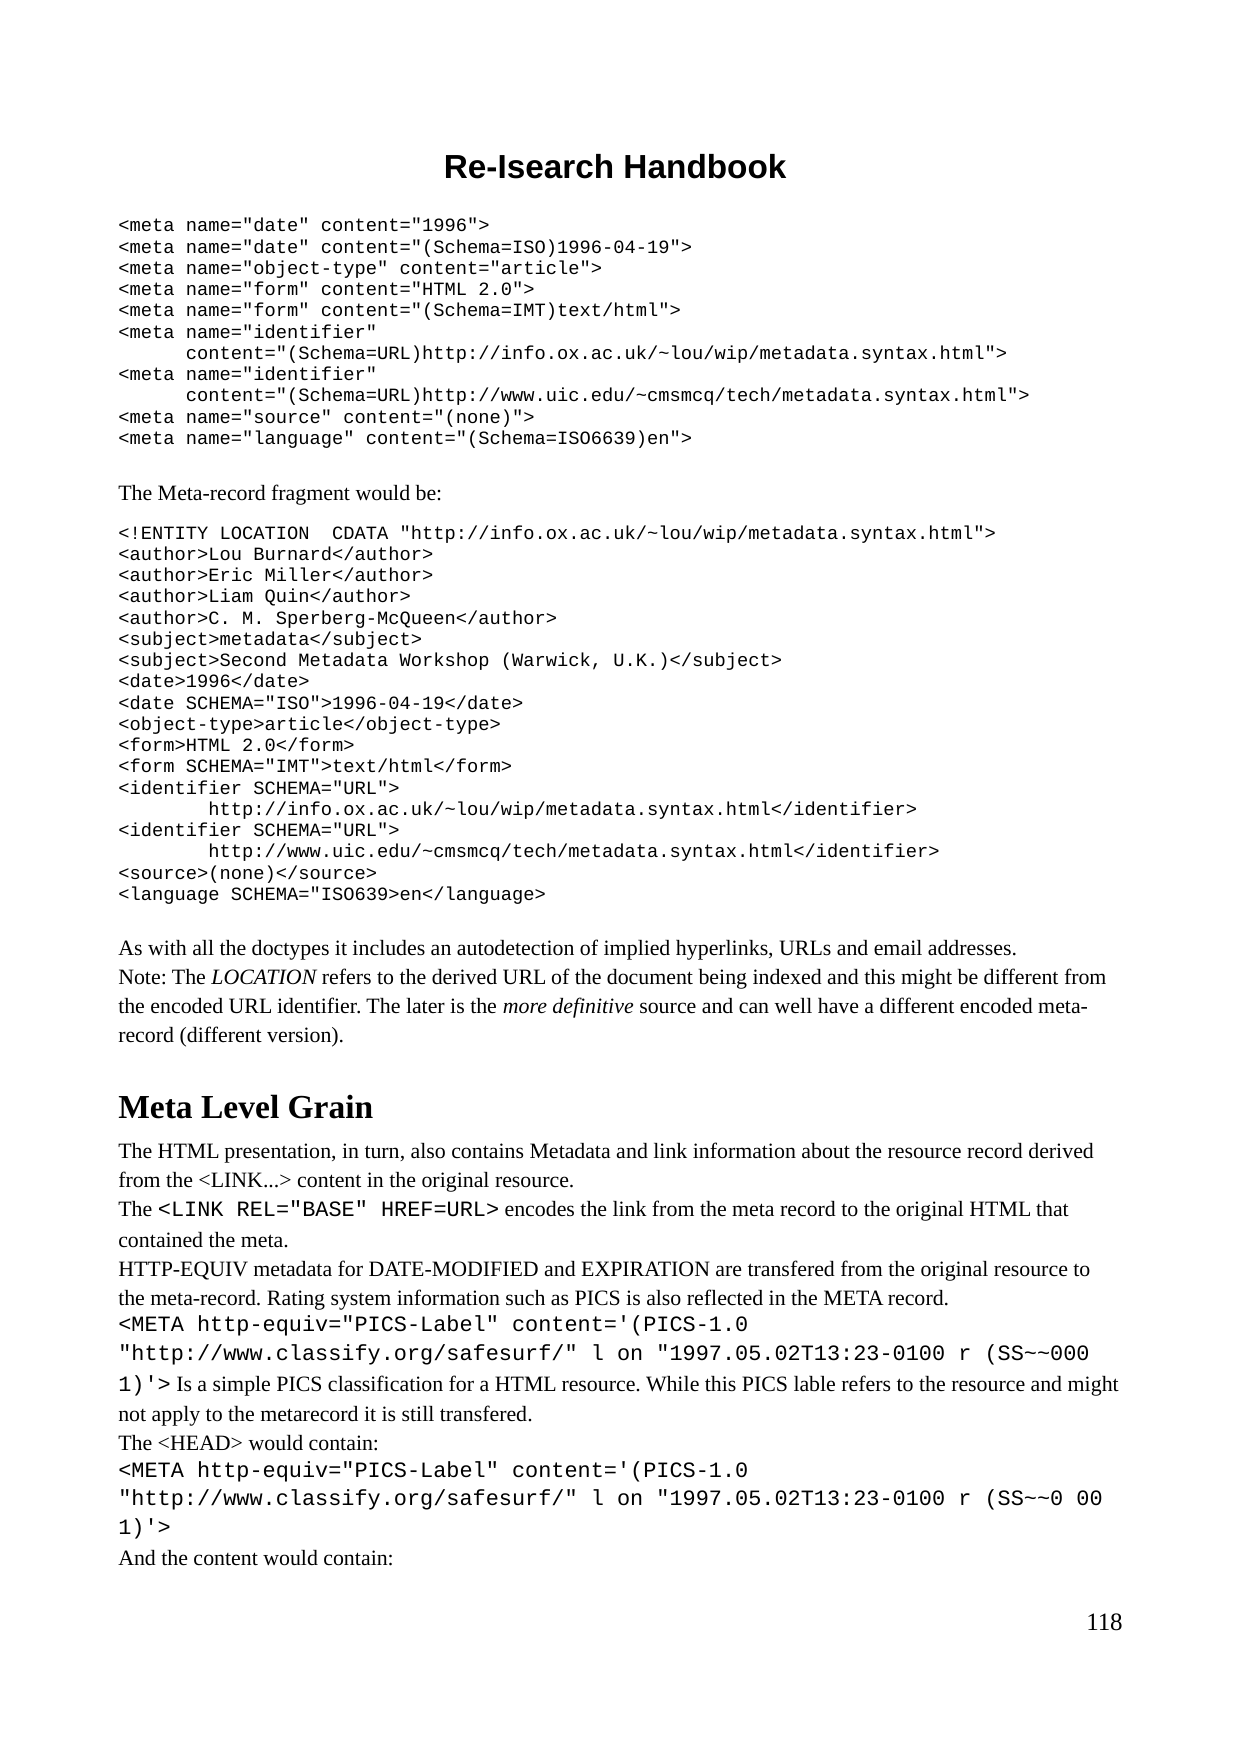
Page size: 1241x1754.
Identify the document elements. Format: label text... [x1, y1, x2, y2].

text <meta name="date" content="(Schema=ISO)1996-04-19"> [118, 237, 1122, 259]
text The Meta-record fragment would be: [118, 479, 1122, 505]
text <date>1996</date> [118, 672, 1122, 693]
text <meta name="identifier" [118, 322, 1122, 344]
text <author>Eric Miller</author> [118, 566, 1122, 587]
text The HTML presentation, in turn, also contains Metadata and link information about the resource record derived from the <LINK...> content in the original resource. [118, 1138, 1122, 1192]
text <author>C. M. Sperberg-McQueen</author> [118, 608, 1122, 630]
text As with all the doctypes it includes an autodetection of implied hyperlinks, URLs and email addresses. [118, 935, 1122, 961]
text <form>HTML 2.0</form> [118, 736, 1122, 757]
text <author>Liam Quin</author> [118, 587, 1122, 608]
text <meta name="date" content="1996"> [118, 216, 1122, 237]
text <subject>metadata</subject> [118, 630, 1122, 651]
subtitle Meta Level Grain [118, 1087, 1122, 1126]
text <meta name="source" content="(none)"> [118, 407, 1122, 429]
text <object-type>article</object-type> [118, 715, 1122, 736]
text The <LINK REL="BASE" HREF=URL> encodes the link from the meta record to the original HTML that contained the meta. [118, 1196, 1122, 1252]
text <author>Lou Burnard</author> [118, 545, 1122, 566]
text <source>(none)</source> [118, 863, 1122, 885]
text <date SCHEMA="ISO">1996-04-19</date> [118, 693, 1122, 715]
text <meta name="object-type" content="article"> [118, 259, 1122, 280]
text HTTP-EQUIV metadata for DATE-MODIFIED and EXPIRATION are transfered from the original resource to the meta-record. Rating system information such as PICS is also reflected in the META record. <META http-equiv="PICS-Label" content='(PICS-1.0 "http://www.classify.org/safesurf/" l on "1997.05.02T13:23-0100 r (SS~~000 1)'> Is a simple PICS classification for a HTML resource. While this PICS lable refers to the resource and might not apply to the metarecord it is still transfered. [118, 1256, 1122, 1427]
text content="(Schema=URL)http://www.uic.edu/~cmsmcq/tech/metadata.syntax.html"> [118, 386, 1122, 407]
text <identifier SCHEMA="URL"> [118, 821, 1122, 842]
text content="(Schema=URL)http://info.ox.ac.uk/~lou/wip/metadata.syntax.html"> [118, 344, 1122, 365]
text <form SCHEMA="IMT">text/html</form> [118, 757, 1122, 778]
text http://www.uic.edu/~cmsmcq/tech/metadata.syntax.html</identifier> [118, 842, 1122, 863]
text <meta name="identifier" [118, 365, 1122, 386]
text <meta name="form" content="(Schema=IMT)text/html"> [118, 301, 1122, 322]
text The <HEAD> would contain: <META http-equiv="PICS-Label" content='(PICS-1.0 "http://www.classify.org/safesurf/" l on "1997.05.02T13:23-0100 r (SS~~0 00 1)'> And the content would contain: [118, 1430, 1122, 1570]
text <meta name="language" content="(Schema=ISO6639)en"> [118, 429, 1122, 450]
text Note: The LOCATION refers to the derived URL of the document being indexed and this might be different from the encoded URL identifier. The later is the more definitive source and can well have a different encoded meta-record (different version). [118, 964, 1122, 1047]
text <!ENTITY LOCATION CDATA "http://info.ox.ac.uk/~lou/wip/metadata.syntax.html"> [118, 523, 1122, 545]
text <meta name="form" content="HTML 2.0"> [118, 280, 1122, 301]
text <identifier SCHEMA="URL"> [118, 778, 1122, 800]
text <language SCHEMA="ISO639>en</language> [118, 885, 1122, 906]
text <subject>Second Metadata Workshop (Warwick, U.K.)</subject> [118, 651, 1122, 672]
text http://info.ox.ac.uk/~lou/wip/metadata.syntax.html</identifier> [118, 800, 1122, 821]
